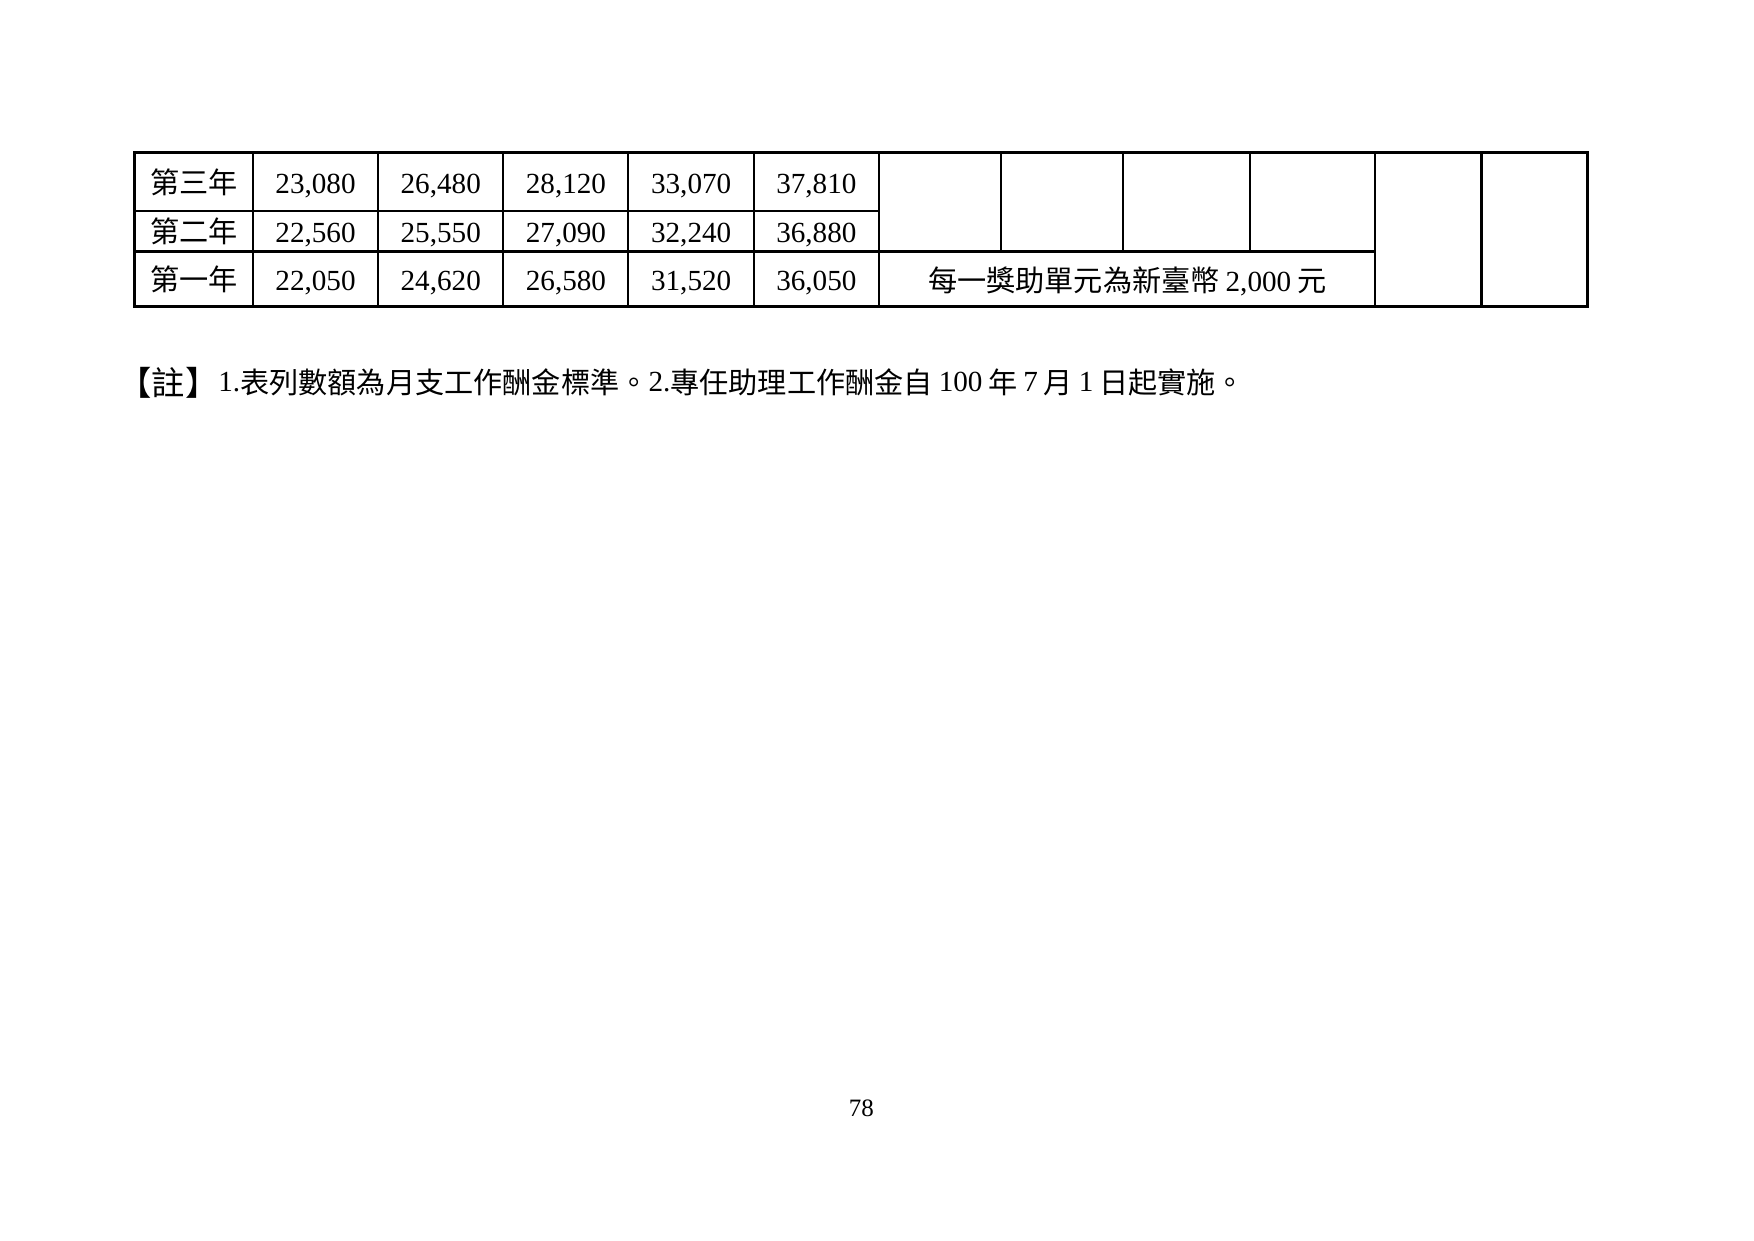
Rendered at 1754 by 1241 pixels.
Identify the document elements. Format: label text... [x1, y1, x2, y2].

table_cell 26,480 [379, 154, 502, 210]
table_cell [1002, 154, 1122, 250]
table_cell 33,070 [629, 154, 753, 210]
table_cell 36,050 [755, 253, 878, 305]
table_cell [1483, 154, 1586, 305]
table_cell 第三年 [136, 154, 252, 210]
table_cell 27,090 [504, 212, 627, 250]
table_cell 每一獎助單元為新臺幣2,000元 [880, 253, 1374, 305]
table_cell 22,050 [254, 253, 377, 305]
table_cell [1376, 154, 1480, 305]
table_cell 25,550 [379, 212, 502, 250]
table_cell 22,560 [254, 212, 377, 250]
table_cell 23,080 [254, 154, 377, 210]
table_cell 第一年 [136, 253, 252, 305]
table_cell [1251, 154, 1374, 250]
table_cell 26,580 [504, 253, 627, 305]
table_cell 31,520 [629, 253, 753, 305]
table_cell 36,880 [755, 212, 878, 250]
table_cell 第二年 [136, 212, 252, 250]
table_cell 28,120 [504, 154, 627, 210]
table_cell 37,810 [755, 154, 878, 210]
table_cell [1124, 154, 1249, 250]
table_cell 32,240 [629, 212, 753, 250]
table_cell [880, 154, 1000, 250]
text 【註】1.表列數額為月支工作酬金標準。2.專任助理工作酬金自100年7月1日起實施。 [118, 339, 1604, 401]
table_cell 24,620 [379, 253, 502, 305]
